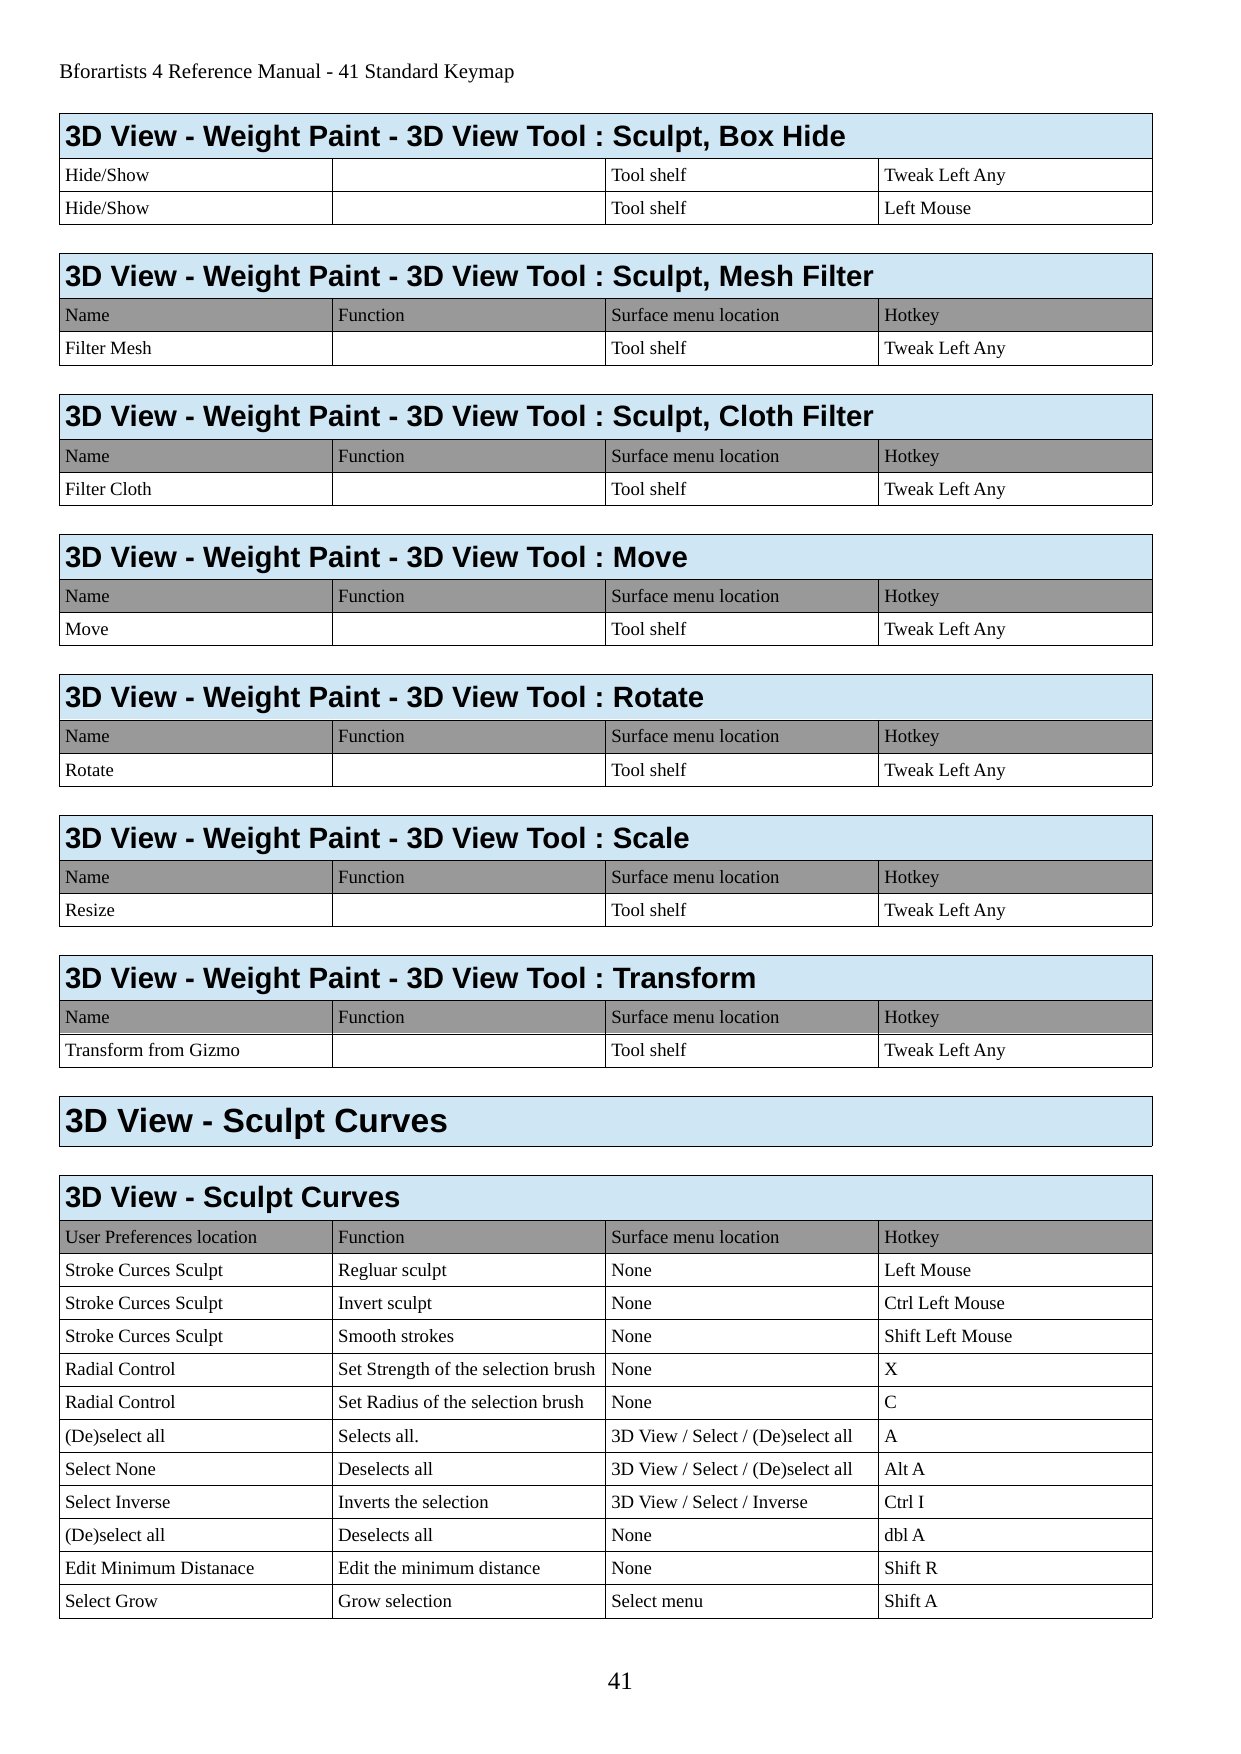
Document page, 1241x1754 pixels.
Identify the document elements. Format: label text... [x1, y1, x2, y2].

table_cell Stroke Curces Sculpt [60, 1320, 332, 1352]
table_cell Tweak Left Any [879, 754, 1152, 786]
table_cell Surface menu location [606, 580, 878, 612]
table_cell Radial Control [60, 1354, 332, 1386]
table_cell Tweak Left Any [879, 332, 1152, 364]
table_cell Name [60, 1001, 332, 1033]
table_cell Hotkey [879, 721, 1152, 753]
table_cell Tool shelf [606, 894, 878, 926]
table_cell Radial Control [60, 1387, 332, 1419]
table_cell 3D View / Select / (De)select all [606, 1420, 878, 1452]
table_cell Hotkey [879, 440, 1152, 472]
table_cell Function [333, 580, 605, 612]
table_cell Tool shelf [606, 754, 878, 786]
table_cell Deselects all [333, 1519, 605, 1551]
table_cell [333, 332, 605, 364]
table_cell Shift A [879, 1585, 1152, 1617]
table_cell [333, 473, 605, 505]
table_cell Selects all. [333, 1420, 605, 1452]
table_cell 3D View / Select / (De)select all [606, 1453, 878, 1485]
table_cell Function [333, 721, 605, 753]
table_cell Function [333, 299, 605, 331]
table_cell None [606, 1387, 878, 1419]
table_cell Name [60, 580, 332, 612]
table_cell None [606, 1320, 878, 1352]
table_cell Surface menu location [606, 1221, 878, 1253]
table_cell Function [333, 1001, 605, 1033]
table_cell Select None [60, 1453, 332, 1485]
table_cell Edit Minimum Distanace [60, 1552, 332, 1584]
table_cell Ctrl Left Mouse [879, 1287, 1152, 1319]
table_cell Select menu [606, 1585, 878, 1617]
table_cell C [879, 1387, 1152, 1419]
table_cell Resize [60, 894, 332, 926]
table_cell Move [60, 613, 332, 645]
table_cell (De)select all [60, 1519, 332, 1551]
table_header 3D View - Sculpt Curves [60, 1176, 1152, 1220]
table_cell Alt A [879, 1453, 1152, 1485]
table_cell Left Mouse [879, 1254, 1152, 1286]
table_cell None [606, 1287, 878, 1319]
table_cell Select Grow [60, 1585, 332, 1617]
table_cell Stroke Curces Sculpt [60, 1287, 332, 1319]
table_header 3D View - Weight Paint - 3D View Tool : Rotate [60, 675, 1152, 719]
table_cell Surface menu location [606, 1001, 878, 1033]
table_cell Name [60, 721, 332, 753]
table_cell Regluar sculpt [333, 1254, 605, 1286]
table_cell X [879, 1354, 1152, 1386]
table_cell Ctrl I [879, 1486, 1152, 1518]
table_cell Function [333, 1221, 605, 1253]
table_cell Tool shelf [606, 332, 878, 364]
table_cell Inverts the selection [333, 1486, 605, 1518]
table_cell Hotkey [879, 299, 1152, 331]
table_cell Hide/Show [60, 192, 332, 224]
table_cell Filter Cloth [60, 473, 332, 505]
table_cell [333, 192, 605, 224]
table_cell 3D View / Select / Inverse [606, 1486, 878, 1518]
table_cell Rotate [60, 754, 332, 786]
table_cell Surface menu location [606, 299, 878, 331]
table_cell (De)select all [60, 1420, 332, 1452]
table_header 3D View - Weight Paint - 3D View Tool : Transform [60, 956, 1152, 1000]
table_cell Tool shelf [606, 159, 878, 191]
table_cell Surface menu location [606, 861, 878, 893]
table_header 3D View - Weight Paint - 3D View Tool : Scale [60, 816, 1152, 860]
table_cell Deselects all [333, 1453, 605, 1485]
table_cell Hotkey [879, 861, 1152, 893]
table_cell None [606, 1254, 878, 1286]
table_cell [333, 894, 605, 926]
table_cell User Preferences location [60, 1221, 332, 1253]
table_cell Grow selection [333, 1585, 605, 1617]
table_header 3D View - Weight Paint - 3D View Tool : Sculpt, Cloth Filter [60, 395, 1152, 439]
table_header 3D View - Weight Paint - 3D View Tool : Sculpt, Mesh Filter [60, 254, 1152, 298]
table_cell Set Strength of the selection brush [333, 1354, 605, 1386]
table_cell Transform from Gizmo [60, 1035, 332, 1067]
table_cell Tweak Left Any [879, 1035, 1152, 1067]
table_cell Surface menu location [606, 721, 878, 753]
table_cell Surface menu location [606, 440, 878, 472]
table_cell Tool shelf [606, 613, 878, 645]
table_header 3D View - Weight Paint - 3D View Tool : Move [60, 535, 1152, 579]
table_cell Tweak Left Any [879, 473, 1152, 505]
table_cell Shift R [879, 1552, 1152, 1584]
table_cell Tweak Left Any [879, 159, 1152, 191]
table_cell Tweak Left Any [879, 894, 1152, 926]
table_header 3D View - Weight Paint - 3D View Tool : Sculpt, Box Hide [60, 114, 1152, 158]
table_cell Left Mouse [879, 192, 1152, 224]
table_cell A [879, 1420, 1152, 1452]
table_cell None [606, 1552, 878, 1584]
table_cell Select Inverse [60, 1486, 332, 1518]
table_cell Smooth strokes [333, 1320, 605, 1352]
table_cell Function [333, 440, 605, 472]
table_cell [333, 754, 605, 786]
table_cell Edit the minimum distance [333, 1552, 605, 1584]
table_header 3D View - Sculpt Curves [60, 1097, 1152, 1146]
table_cell None [606, 1519, 878, 1551]
table_cell Hotkey [879, 1001, 1152, 1033]
table_cell Name [60, 440, 332, 472]
table_cell Name [60, 299, 332, 331]
table_cell Name [60, 861, 332, 893]
table_cell Filter Mesh [60, 332, 332, 364]
table_cell Stroke Curces Sculpt [60, 1254, 332, 1286]
table_cell Hotkey [879, 580, 1152, 612]
table_cell [333, 613, 605, 645]
table_cell [333, 1035, 605, 1067]
table_cell Tool shelf [606, 473, 878, 505]
table_cell Set Radius of the selection brush [333, 1387, 605, 1419]
table_cell Shift Left Mouse [879, 1320, 1152, 1352]
table_cell Tool shelf [606, 192, 878, 224]
table_cell dbl A [879, 1519, 1152, 1551]
table_cell Hide/Show [60, 159, 332, 191]
table_cell Invert sculpt [333, 1287, 605, 1319]
table_cell Tweak Left Any [879, 613, 1152, 645]
table_cell Function [333, 861, 605, 893]
table_cell [333, 159, 605, 191]
table_cell Tool shelf [606, 1035, 878, 1067]
table_cell None [606, 1354, 878, 1386]
table_cell Hotkey [879, 1221, 1152, 1253]
